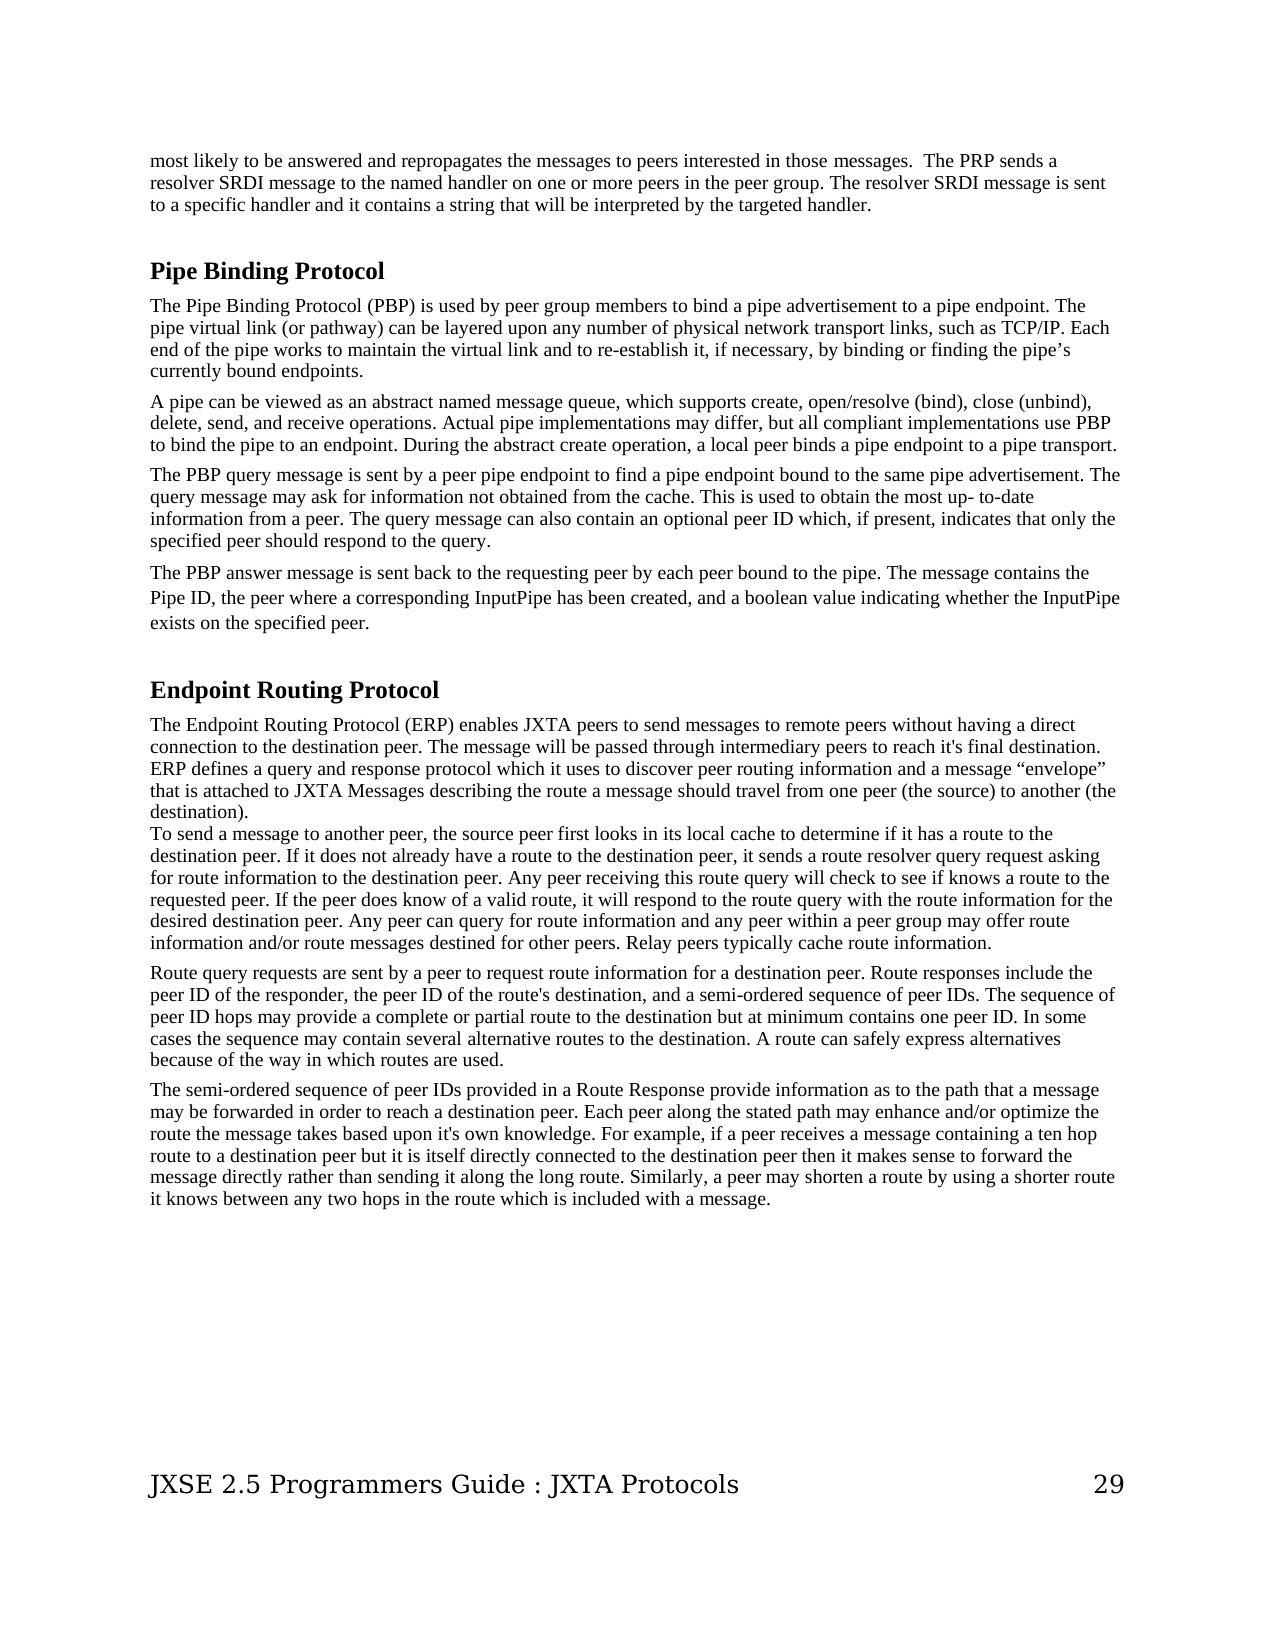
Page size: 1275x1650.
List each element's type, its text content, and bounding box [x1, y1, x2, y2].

text A pipe can be viewed as an abstract named message queue, which supports create, open/resolve (bind), close (unbind), delete, send, and receive operations. Actual pipe implementations may differ, but all compliant implementations use PBP to bind the pipe to an endpoint. During the abstract create operation, a local peer binds a pipe endpoint to a pipe transport. [150, 391, 1125, 456]
text Endpoint Routing Protocol [150, 676, 1125, 704]
text The PBP query message is sent by a peer pipe endpoint to find a pipe endpoint bound to the same pipe advertisement. The query message may ask for information not obtained from the cache. This is used to obtain the most up- to-date information from a peer. The query message can also contain an optional peer ID which, if present, indicates that only the specified peer should respond to the query. [150, 464, 1125, 551]
text The PBP answer message is sent back to the requesting peer by each peer bound to the pipe. The message contains the Pipe ID, the peer where a corresponding InputPipe has been created, and a boolean value indicating whether the InputPipe exists on the specified peer. [150, 559, 1125, 634]
text Route query requests are sent by a peer to request route information for a destination peer. Route responses include the peer ID of the responder, the peer ID of the route's destination, and a semi-ordered sequence of peer IDs. The sequence of peer ID hops may provide a complete or partial route to the destination but at minimum contains one peer ID. In some cases the sequence may contain several alternative routes to the destination. A route can safely express alternatives because of the way in which routes are used. [150, 962, 1125, 1071]
text To send a message to another peer, the source peer first looks in its local cache to determine if it has a route to the destination peer. If it does not already have a route to the destination peer, it sends a route resolver query request asking for route information to the destination peer. Any peer receiving this route query will check to see if knows a route to the requested peer. If the peer does know of a valid route, it will respond to the route query with the route information for the desired destination peer. Any peer can query for route information and any peer within a peer group may offer route information and/or route messages destined for other peers. Relay peers typically cache route information. [150, 823, 1125, 954]
text The Pipe Binding Protocol (PBP) is used by peer group members to bind a pipe advertisement to a pipe endpoint. The pipe virtual link (or pathway) can be layered upon any number of physical network transport links, such as TCP/IP. Each end of the pipe works to maintain the virtual link and to re-establish it, if necessary, by binding or finding the pipe’s currently bound endpoints. [150, 295, 1125, 382]
text most likely to be answered and repropagates the messages to peers interested in those messages. The PRP sends a resolver SRDI message to the named handler on one or more peers in the peer group. The resolver SRDI message is sent to a specific handler and it contains a string that will be interpreted by the targeted handler. [150, 150, 1125, 215]
text The semi-ordered sequence of peer IDs provided in a Route Response provide information as to the path that a message may be forwarded in order to reach a destination peer. Each peer along the stated path may enhance and/or optimize the route the message takes based upon it's own knowledge. For example, if a peer receives a message containing a ten hop route to a destination peer but it is itself directly connected to the destination peer then it makes sense to forward the message directly rather than sending it along the long route. Similarly, a peer may shorten a route by using a shorter route it knows between any two hops in the route which is included with a message. [150, 1079, 1125, 1210]
text Pipe Binding Protocol [150, 257, 1125, 285]
text The Endpoint Routing Protocol (ERP) enables JXTA peers to send messages to remote peers without having a direct connection to the destination peer. The message will be passed through intermediary peers to reach it's final destination. ERP defines a query and response protocol which it uses to discover peer routing information and a message “envelope” that is attached to JXTA Messages describing the route a message should travel from one peer (the source) to another (the destination). [150, 714, 1125, 823]
